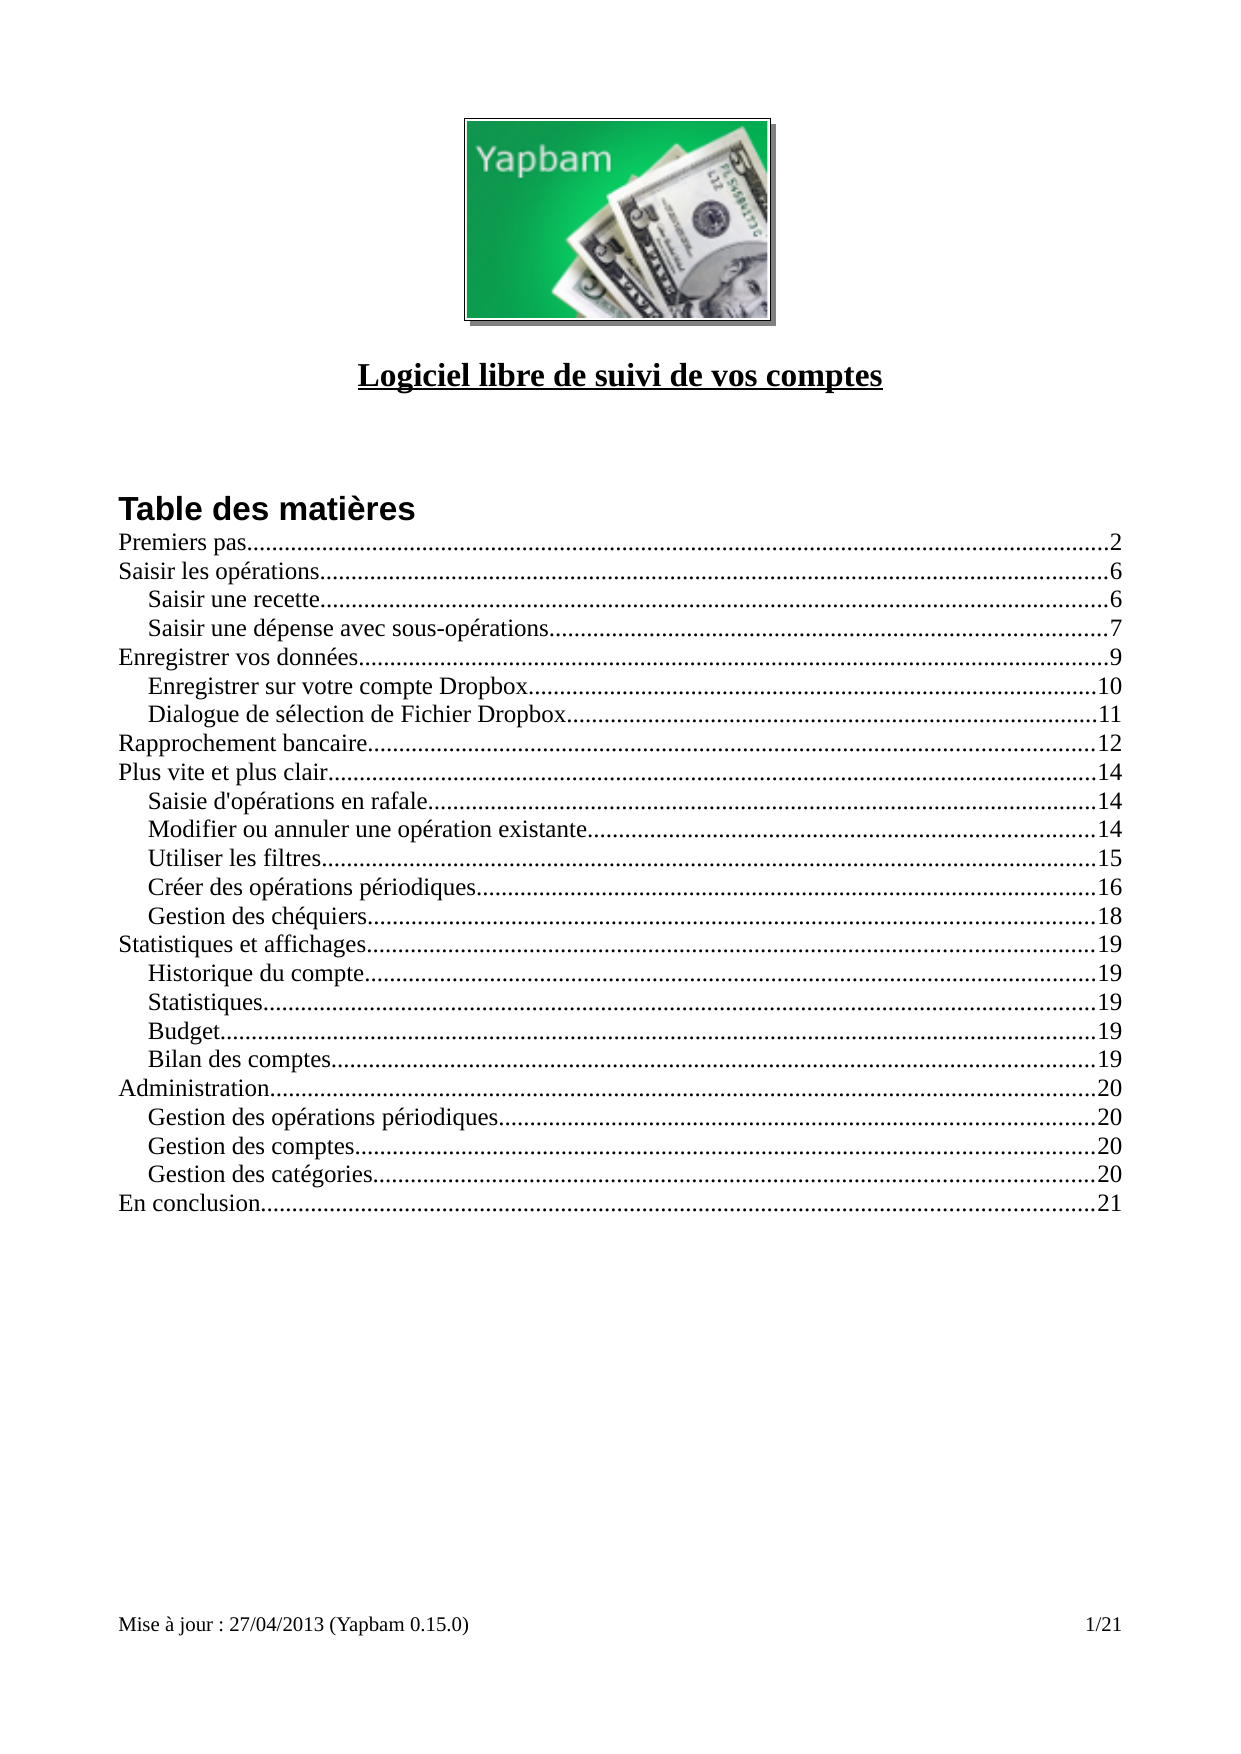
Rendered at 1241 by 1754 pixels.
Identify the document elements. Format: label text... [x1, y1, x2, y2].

text Saisir une dépense avec sous-opérations 7 [148, 613, 1122, 642]
text Gestion des comptes 20 [148, 1131, 1122, 1159]
text Saisir une recette 6 [148, 584, 1122, 613]
text Logiciel libre de suivi de vos comptes [118, 355, 1122, 393]
text Gestion des chéquiers 18 [148, 901, 1122, 929]
text Rapprochement bancaire 12 [118, 728, 1122, 757]
text Enregistrer sur votre compte Dropbox 10 [148, 671, 1122, 699]
text Budget 19 [148, 1016, 1122, 1044]
text Gestion des catégories 20 [148, 1159, 1122, 1188]
text Statistiques 19 [148, 987, 1122, 1016]
text Premiers pas 2 [118, 527, 1122, 556]
text Administration 20 [118, 1073, 1122, 1102]
text Historique du compte 19 [148, 958, 1122, 987]
text Bilan des comptes 19 [148, 1044, 1122, 1073]
text Plus vite et plus clair 14 [118, 757, 1122, 786]
text Modifier ou annuler une opération existante 14 [148, 814, 1122, 843]
text Gestion des opérations périodiques 20 [148, 1102, 1122, 1131]
text Statistiques et affichages 19 [118, 929, 1122, 958]
text Enregistrer vos données 9 [118, 642, 1122, 671]
subtitle Table des matières [118, 488, 1122, 527]
text Créer des opérations périodiques 16 [148, 872, 1122, 901]
text Utiliser les filtres 15 [148, 843, 1122, 872]
text Saisie d'opérations en rafale 14 [148, 786, 1122, 814]
text Dialogue de sélection de Fichier Dropbox 11 [148, 699, 1122, 728]
text Saisir les opérations 6 [118, 556, 1122, 584]
text En conclusion 21 [118, 1188, 1122, 1217]
picture [466, 121, 768, 318]
